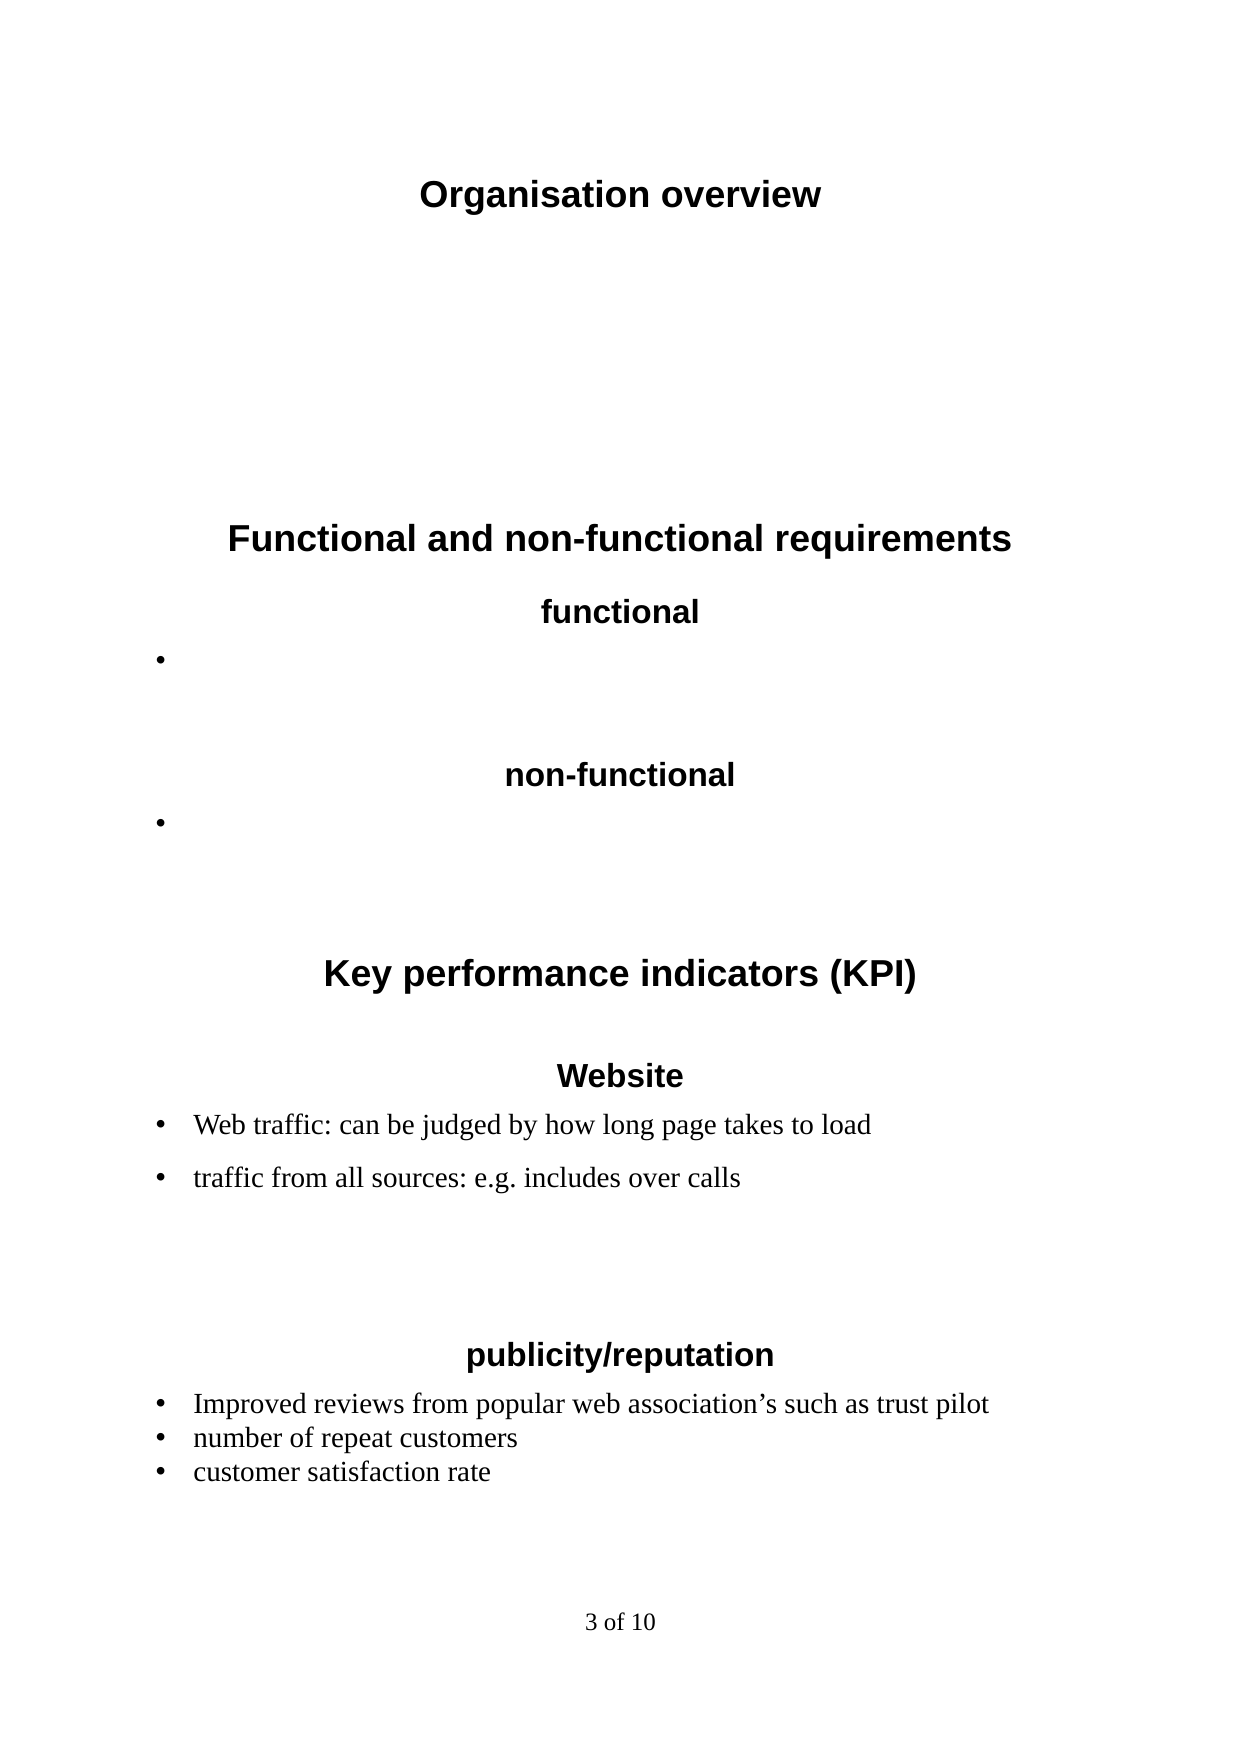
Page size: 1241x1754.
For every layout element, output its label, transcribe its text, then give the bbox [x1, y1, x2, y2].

subtitle Functional and non-functional requirements [118, 516, 1122, 559]
subtitle publicity/reputation [118, 1335, 1122, 1374]
list Improved reviews from popular web association’s such as trust pilot [156, 1386, 1122, 1420]
list Web traffic: can be judged by how long page takes to load [156, 1107, 1122, 1141]
subtitle non-functional [118, 755, 1122, 794]
subtitle functional [118, 592, 1122, 631]
subtitle Organisation overview [118, 172, 1122, 215]
list number of repeat customers [156, 1420, 1122, 1454]
subtitle Key performance indicators (KPI) [118, 951, 1122, 994]
list customer satisfaction rate [156, 1454, 1122, 1487]
list traffic from all sources: e.g. includes over calls [156, 1161, 1122, 1194]
subtitle Website [118, 1056, 1122, 1095]
